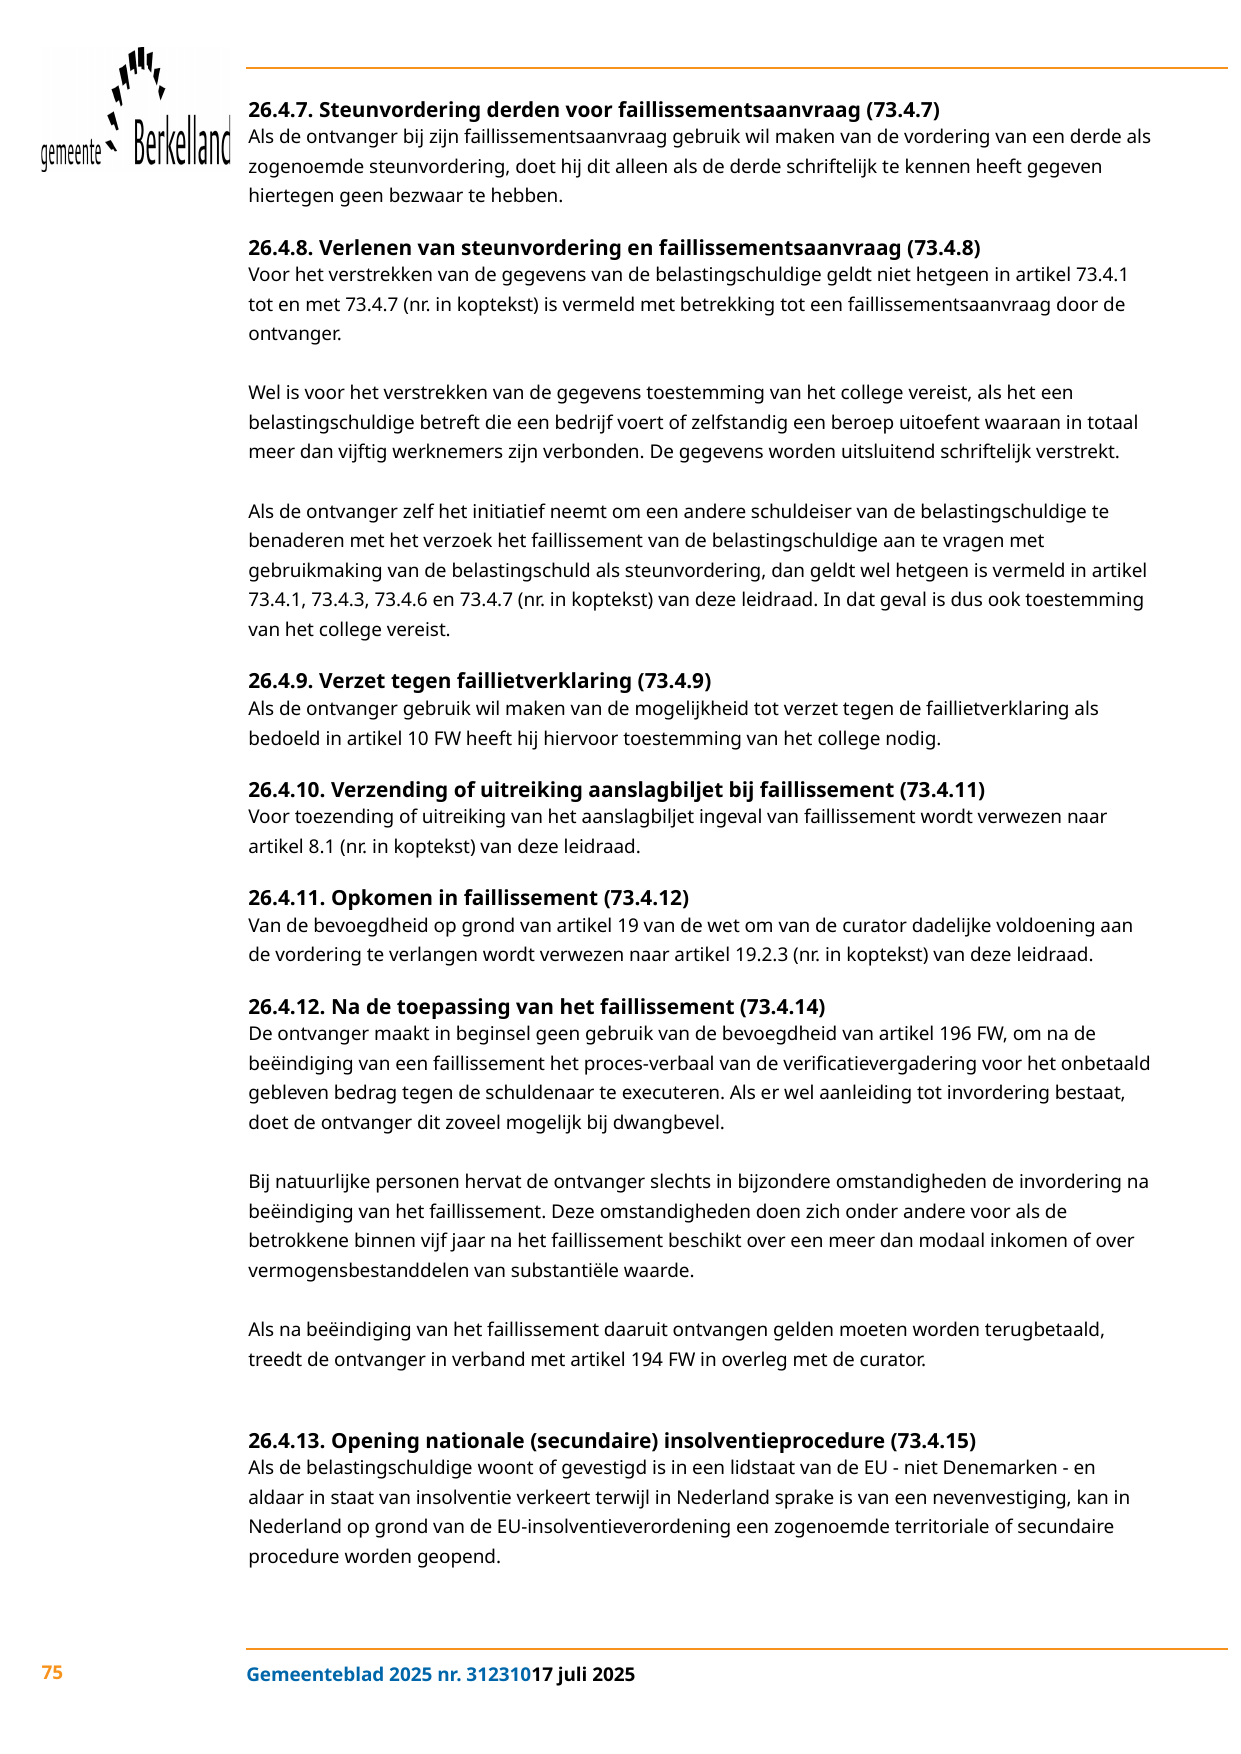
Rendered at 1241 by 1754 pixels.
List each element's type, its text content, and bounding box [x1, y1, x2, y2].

text Als de ontvanger gebruik wil maken van de mogelijkheid tot verzet tegen de faillietverklaring als bedoeld in artikel 10 FW heeft hij hiervoor toestemming van het college nodig. [248, 695, 1152, 750]
text 26.4.7. Steunvordering derden voor faillissementsaanvraag (73.4.7) [248, 95, 1152, 123]
text 26.4.13. Opening nationale (secundaire) insolventieprocedure (73.4.15) [248, 1426, 1152, 1454]
text Als de belastingschuldige woont of gevestigd is in een lidstaat van de EU - niet Denemarken - en aldaar in staat van insolventie verkeert terwijl in Nederland sprake is van een nevenvestiging, kan in Nederland op grond van de EU-insolventieverordening een zogenoemde territoriale of secundaire procedure worden geopend. [248, 1454, 1152, 1569]
text 26.4.10. Verzending of uitreiking aanslagbiljet bij faillissement (73.4.11) [248, 775, 1152, 803]
text 26.4.11. Opkomen in faillissement (73.4.12) [248, 883, 1152, 912]
text Van de bevoegdheid op grond van artikel 19 van de wet om van de curator dadelijke voldoening aan de vordering te verlangen wordt verwezen naar artikel 19.2.3 (nr. in koptekst) van deze leidraad. [248, 912, 1152, 967]
text 26.4.12. Na de toepassing van het faillissement (73.4.14) [248, 992, 1152, 1020]
text 26.4.9. Verzet tegen faillietverklaring (73.4.9) [248, 667, 1152, 695]
text Wel is voor het verstrekken van de gegevens toestemming van het college vereist, als het een belastingschuldige betreft die een bedrijf voert of zelfstandig een beroep uitoefent waaraan in totaal meer dan vijftig werknemers zijn verbonden. De gegevens worden uitsluitend schriftelijk verstrekt. [248, 379, 1152, 464]
text Als na beëindiging van het faillissement daaruit ontvangen gelden moeten worden terugbetaald, treedt de ontvanger in verband met artikel 194 FW in overleg met de curator. [248, 1316, 1152, 1372]
text Bij natuurlijke personen hervat de ontvanger slechts in bijzondere omstandigheden de invordering na beëindiging van het faillissement. Deze omstandigheden doen zich onder andere voor als de betrokkene binnen vijf jaar na het faillissement beschikt over een meer dan modaal inkomen of over vermogensbestanddelen van substantiële waarde. [248, 1168, 1152, 1283]
text Voor het verstrekken van de gegevens van de belastingschuldige geldt niet hetgeen in artikel 73.4.1 tot en met 73.4.7 (nr. in koptekst) is vermeld met betrekking tot een faillissementsaanvraag door de ontvanger. [248, 261, 1152, 346]
picture [41, 47, 231, 172]
text Voor toezending of uitreiking van het aanslagbiljet ingeval van faillissement wordt verwezen naar artikel 8.1 (nr. in koptekst) van deze leidraad. [248, 803, 1152, 859]
text De ontvanger maakt in beginsel geen gebruik van de bevoegdheid van artikel 196 FW, om na de beëindiging van een faillissement het proces-verbaal van de verificatievergadering voor het onbetaald gebleven bedrag tegen de schuldenaar te executeren. Als er wel aanleiding tot invordering bestaat, doet de ontvanger dit zoveel mogelijk bij dwangbevel. [248, 1020, 1152, 1135]
text 26.4.8. Verlenen van steunvordering en faillissementsaanvraag (73.4.8) [248, 233, 1152, 261]
text Als de ontvanger zelf het initiatief neemt om een andere schuldeiser van de belastingschuldige te benaderen met het verzoek het faillissement van de belastingschuldige aan te vragen met gebruikmaking van de belastingschuld als steunvordering, dan geldt wel hetgeen is vermeld in artikel 73.4.1, 73.4.3, 73.4.6 en 73.4.7 (nr. in koptekst) van deze leidraad. In dat geval is dus ook toestemming van het college vereist. [248, 498, 1152, 642]
text Als de ontvanger bij zijn faillissementsaanvraag gebruik wil maken van de vordering van een derde als zogenoemde steunvordering, doet hij dit alleen als de derde schriftelijk te kennen heeft gegeven hiertegen geen bezwaar te hebben. [248, 123, 1152, 208]
